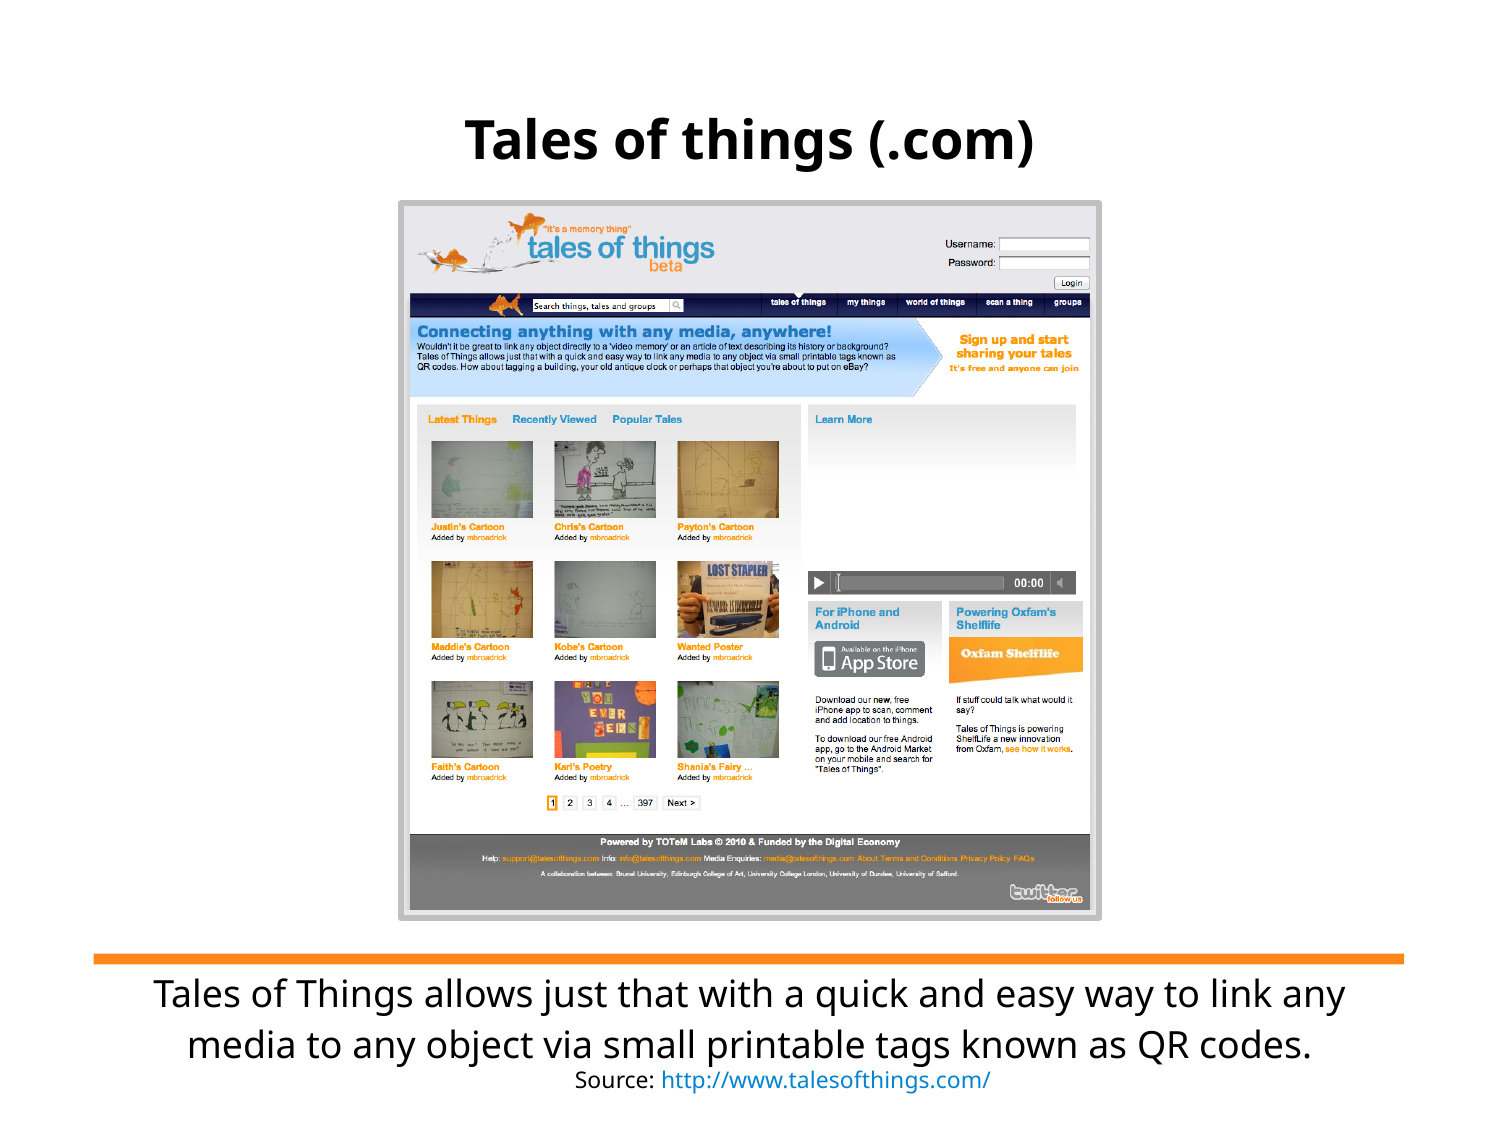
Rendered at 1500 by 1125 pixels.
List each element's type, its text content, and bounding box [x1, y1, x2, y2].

text_box Tales of Things allows just that with a quick and easy way to link any media to any object via small printable tags known as QR codes. [83, 960, 1418, 1073]
picture [0, 0, 1500, 1125]
title Tales of things (.com) [75, 44, 1426, 233]
text_box Source: http://www.talesofthings.com/ [560, 1073, 967, 1101]
